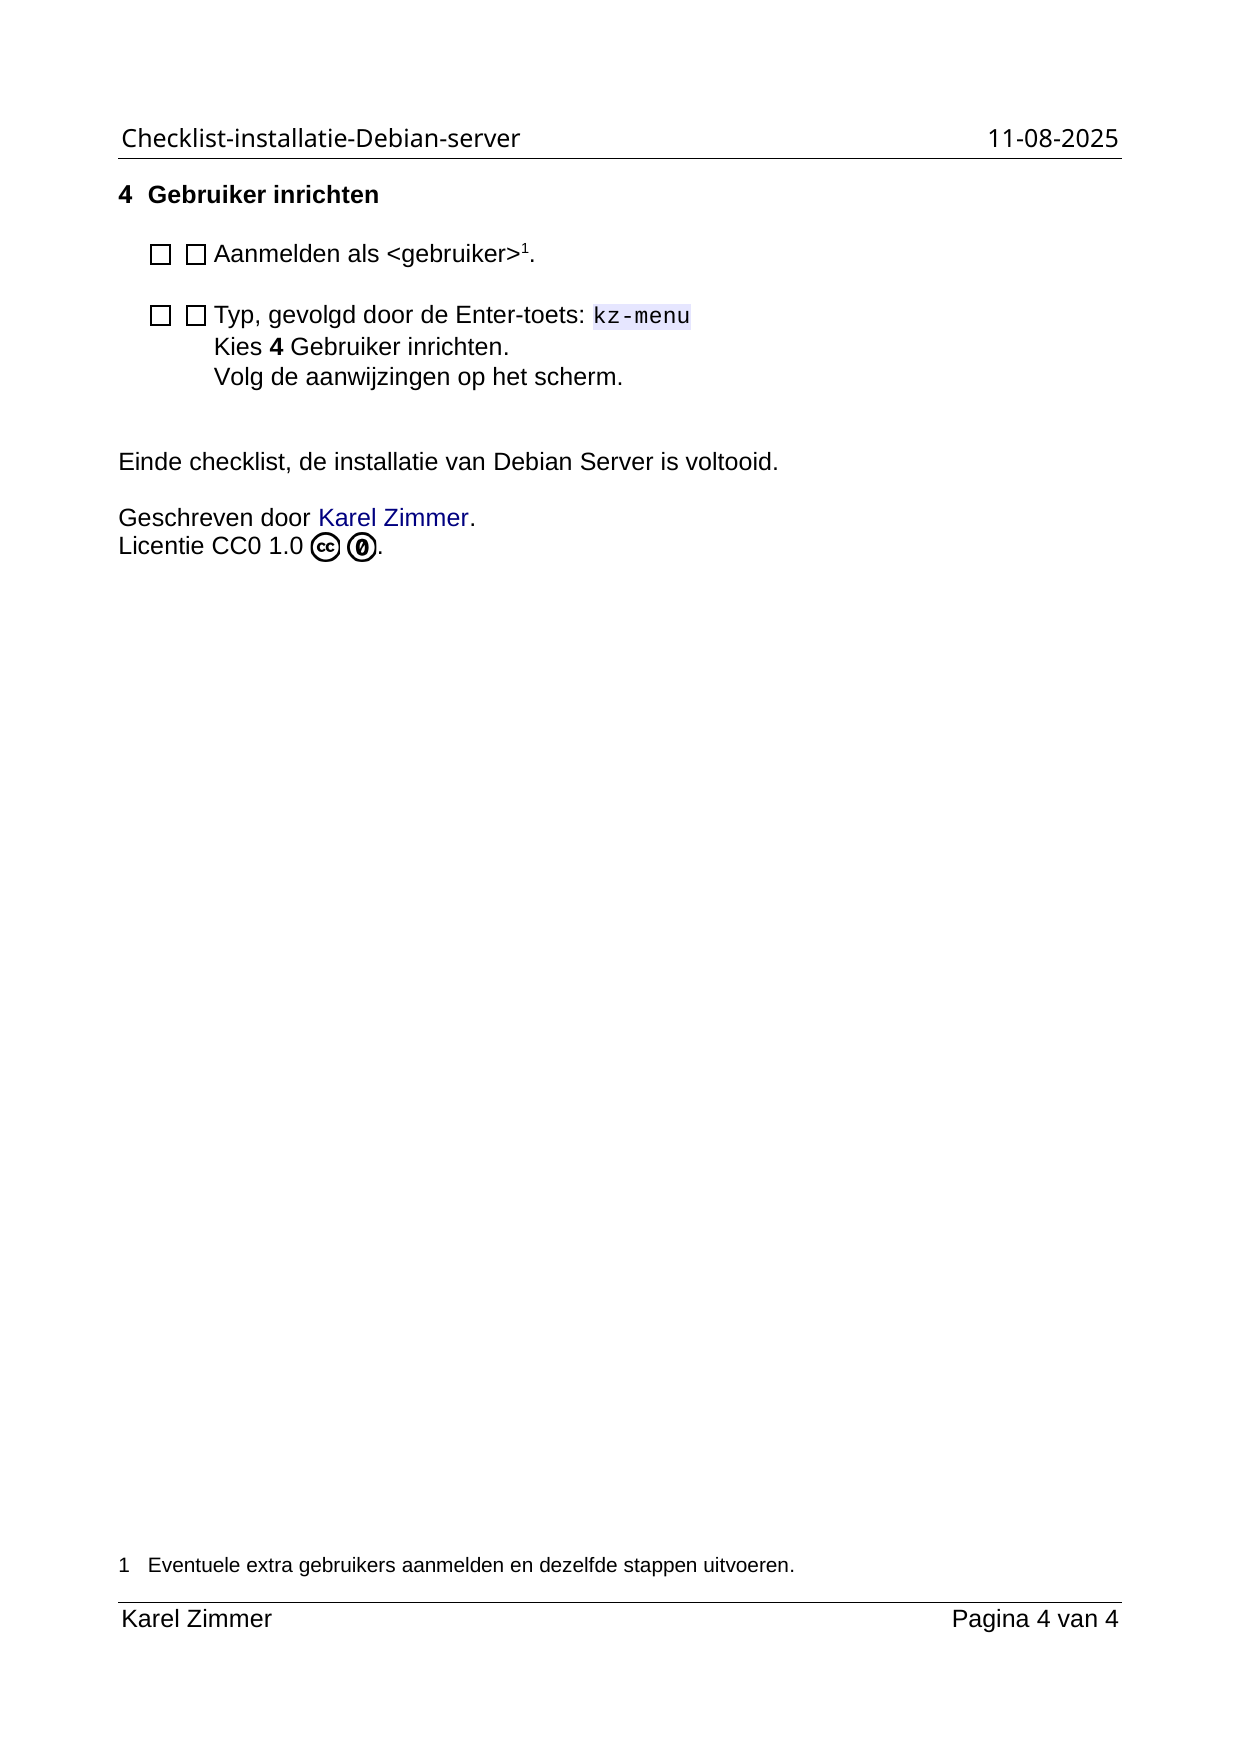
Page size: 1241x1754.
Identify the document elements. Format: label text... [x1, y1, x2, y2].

table_cell [213, 269, 1122, 300]
table_cell [142, 362, 177, 392]
table_cell [118, 362, 142, 392]
table_cell Volg de aanwijzingen op het scherm. [213, 362, 1122, 392]
table_cell [177, 362, 213, 392]
table_cell [142, 300, 177, 332]
table_cell [118, 269, 142, 300]
list Licentie CC0 1.0 [118, 532, 310, 562]
list Geschreven door Karel Zimmer. [118, 504, 1122, 532]
table_header Aanmelden als <gebruiker>. [213, 239, 1122, 269]
table_cell Kies 4 Gebruiker inrichten. [213, 332, 1122, 362]
table_cell [177, 269, 213, 300]
table_cell [177, 300, 213, 332]
table_cell [118, 300, 142, 332]
table_header [177, 239, 213, 269]
picture [310, 532, 340, 562]
text Einde checklist, de installatie van Debian Server is voltooid. [118, 448, 1122, 476]
table_header [118, 239, 142, 269]
table_header [142, 239, 177, 269]
list . [377, 532, 1122, 562]
table_cell [118, 332, 142, 362]
picture [347, 532, 377, 562]
table_cell [142, 332, 177, 362]
table_cell [177, 332, 213, 362]
table_cell Typ, gevolgd door de Enter-toets: kz-menu [213, 300, 1122, 332]
table_cell [142, 269, 177, 300]
list Gebruiker inrichten [118, 177, 1122, 211]
